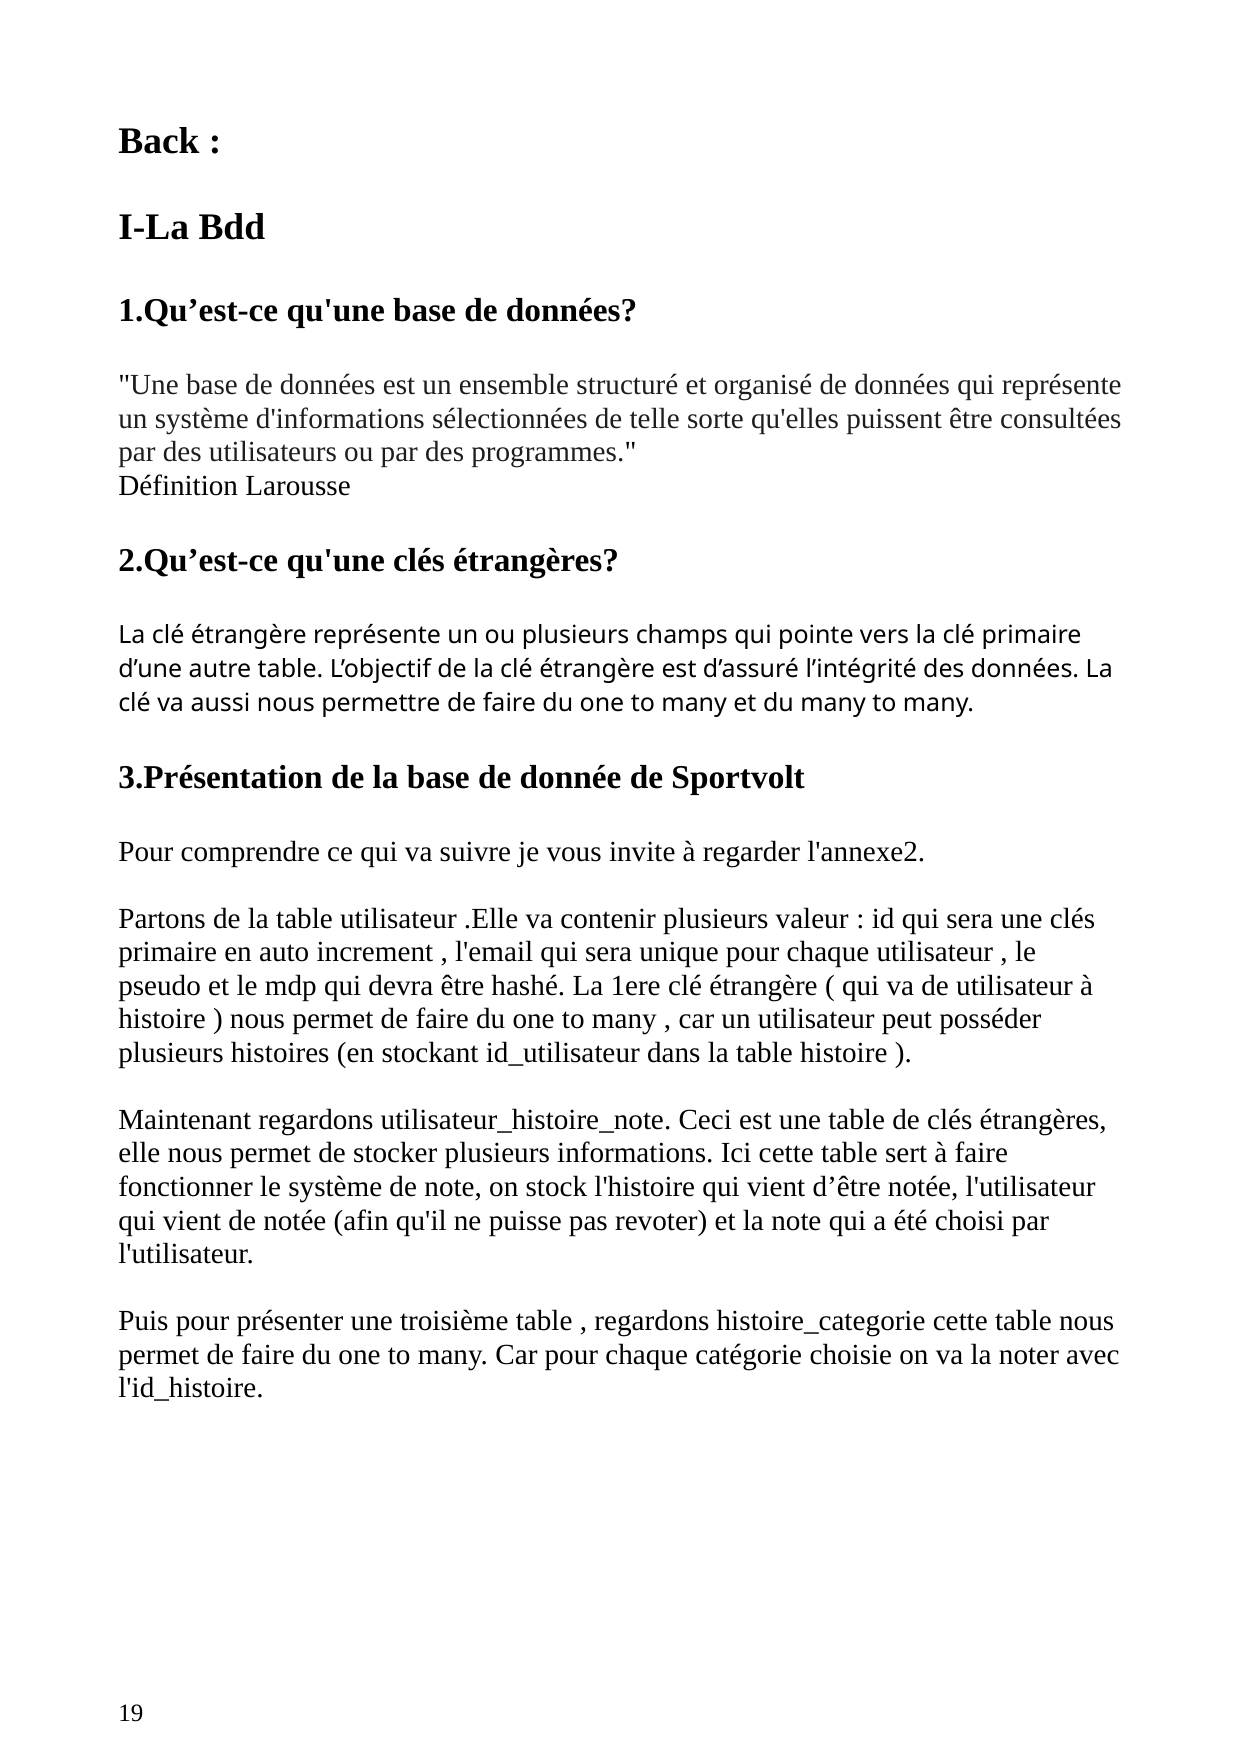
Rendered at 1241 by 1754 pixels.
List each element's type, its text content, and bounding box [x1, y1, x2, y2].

text La clé étrangère représente un ou plusieurs champs qui pointe vers la clé primaire d’une autre table. L’objectif de la clé étrangère est d’assuré l’intégrité des données. La clé va aussi nous permettre de faire du one to many et du many to many. [118, 616, 1122, 719]
text Pour comprendre ce qui va suivre je vous invite à regarder l'annexe2. [118, 834, 1122, 867]
text Back : [118, 118, 1122, 161]
text I-La Bdd [118, 204, 1122, 247]
text Puis pour présenter une troisième table , regardons histoire_categorie cette table nous permet de faire du one to many. Car pour chaque catégorie choisie on va la noter avec l'id_histoire. [118, 1303, 1122, 1404]
text Définition Larousse [118, 468, 1122, 501]
text Partons de la table utilisateur .Elle va contenir plusieurs valeur : id qui sera une clés primaire en auto increment , l'email qui sera unique pour chaque utilisateur , le pseudo et le mdp qui devra être hashé. La 1ere clé étrangère ( qui va de utilisateur à histoire ) nous permet de faire du one to many , car un utilisateur peut posséder plusieurs histoires (en stockant id_utilisateur dans la table histoire ). Maintenant regardons utilisateur_histoire_note. Ceci est une table de clés étrangères, elle nous permet de stocker plusieurs informations. Ici cette table sert à faire fonctionner le système de note, on stock l'histoire qui vient d’être notée, l'utilisateur qui vient de notée (afin qu'il ne puisse pas revoter) et la note qui a été choisi par l'utilisateur. [118, 901, 1122, 1270]
text "Une base de données est un ensemble structuré et organisé de données qui représente un système d'informations sélectionnées de telle sorte qu'elles puissent être consultées par des utilisateurs ou par des programmes." [118, 367, 1122, 468]
text 3.Présentation de la base de donnée de Sportvolt [118, 757, 1122, 795]
text 2.Qu’est-ce qu'une clés étrangères? [118, 540, 1122, 578]
text 1.Qu’est-ce qu'une base de données? [118, 291, 1122, 329]
